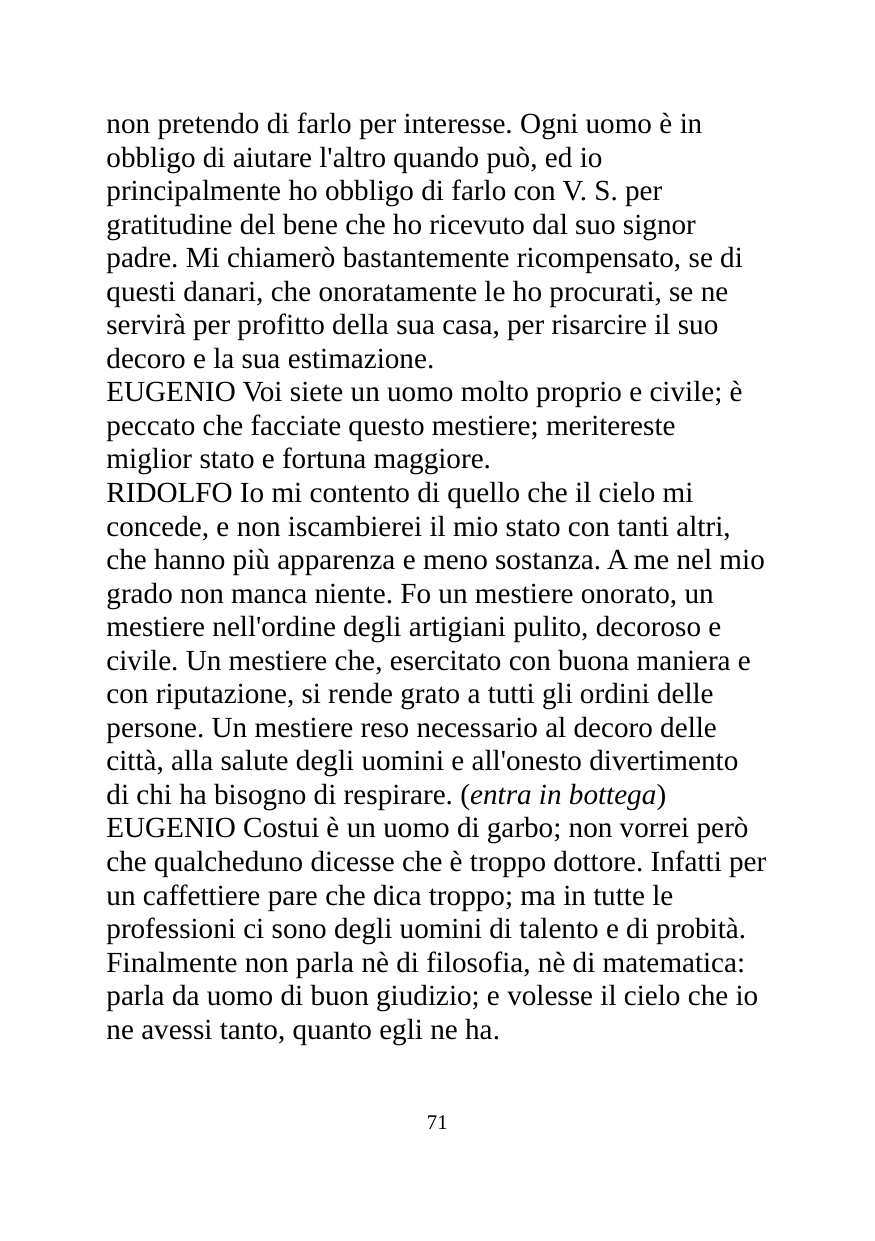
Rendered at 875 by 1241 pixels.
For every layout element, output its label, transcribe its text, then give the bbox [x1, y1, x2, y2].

text RIDOLFO Io mi contento di quello che il cielo mi concede, e non iscambierei il mio stato con tanti altri, che hanno più apparenza e meno sostanza. A me nel mio grado non manca niente. Fo un mestiere onorato, un mestiere nell'ordine degli artigiani pulito, decoroso e civile. Un mestiere che, esercitato con buona maniera e con riputazione, si rende grato a tutti gli ordini delle persone. Un mestiere reso necessario al decoro delle città, alla salute degli uomini e all'onesto divertimento di chi ha bisogno di respirare. (entra in bottega) [106, 475, 768, 811]
text EUGENIO Voi siete un uomo molto proprio e civile; è peccato che facciate questo mestiere; meritereste miglior stato e fortuna maggiore. [106, 374, 768, 475]
text non pretendo di farlo per interesse. Ogni uomo è in obbligo di aiutare l'altro quando può, ed io principalmente ho obbligo di farlo con V. S. per gratitudine del bene che ho ricevuto dal suo signor padre. Mi chiamerò bastantemente ricompensato, se di questi danari, che onoratamente le ho procurati, se ne servirà per profitto della sua casa, per risarcire il suo decoro e la sua estimazione. [106, 106, 768, 374]
text EUGENIO Costui è un uomo di garbo; non vorrei però che qualcheduno dicesse che è troppo dottore. Infatti per un caffettiere pare che dica troppo; ma in tutte le professioni ci sono degli uomini di talento e di probità. Finalmente non parla nè di filosofia, nè di matematica: parla da uomo di buon giudizio; e volesse il cielo che io ne avessi tanto, quanto egli ne ha. [106, 811, 768, 1045]
